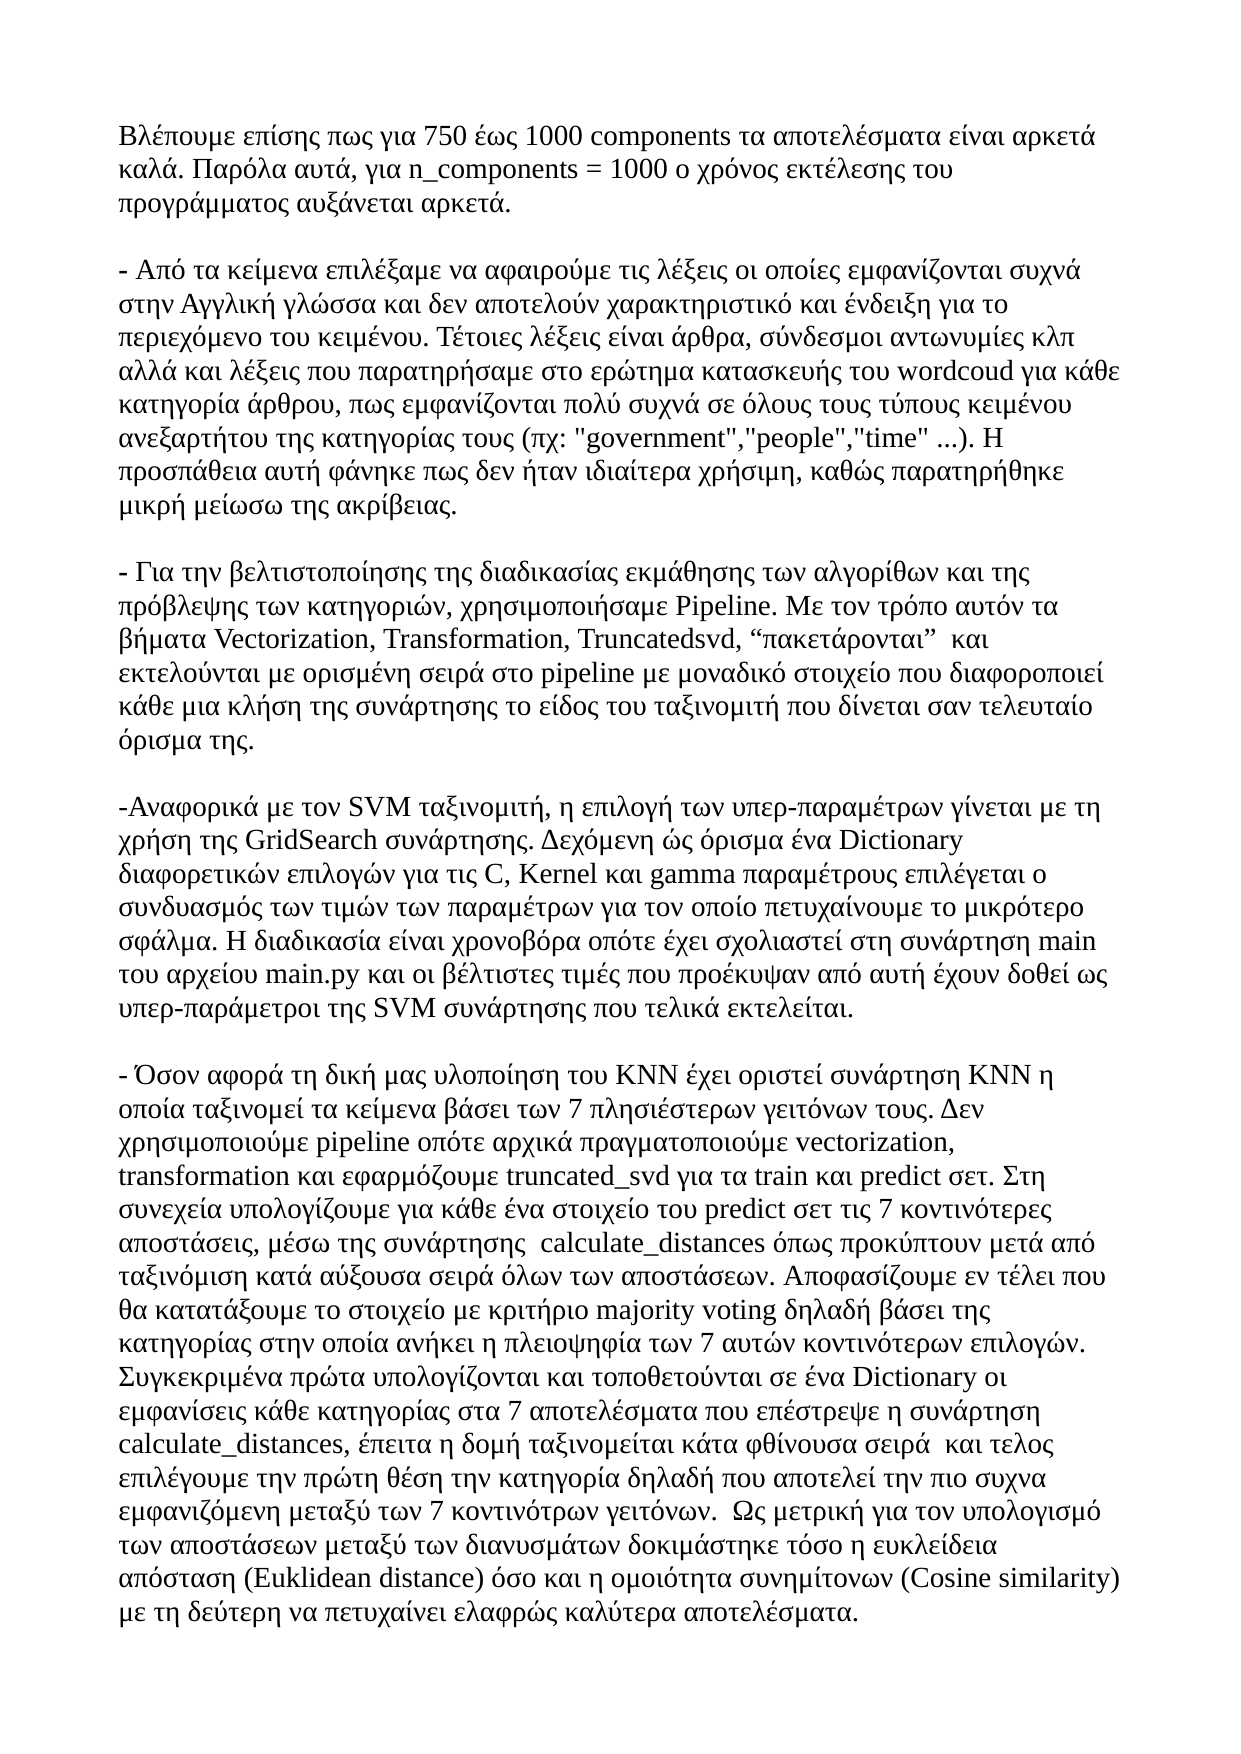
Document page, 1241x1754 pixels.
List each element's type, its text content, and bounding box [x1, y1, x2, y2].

text -Αναφορικά με τον SVM ταξινομιτή, η επιλογή των υπερ-παραμέτρων γίνεται με τη χρήση της GridSearch συνάρτησης. Δεχόμενη ώς όρισμα ένα Dictionary διαφορετικών επιλογών για τις C, Kernel και gamma παραμέτρους επιλέγεται ο συνδυασμός των τιμών των παραμέτρων για τον οποίο πετυχαίνουμε το μικρότερο σφάλμα. Η διαδικασία είναι χρονοβόρα οπότε έχει σχολιαστεί στη συνάρτηση main του αρχείου main.py και οι βέλτιστες τιμές που προέκυψαν από αυτή έχουν δοθεί ως υπερ-παράμετροι της SVM συνάρτησης που τελικά εκτελείται. [118, 789, 1122, 1024]
text - Από τα κείμενα επιλέξαμε να αφαιρούμε τις λέξεις οι οποίες εμφανίζονται συχνά στην Αγγλική γλώσσα και δεν αποτελούν χαρακτηριστικό και ένδειξη για το περιεχόμενο του κειμένου. Τέτοιες λέξεις είναι άρθρα, σύνδεσμοι αντωνυμίες κλπ αλλά και λέξεις που παρατηρήσαμε στο ερώτημα κατασκευής του wordcoud για κάθε κατηγορία άρθρου, πως εμφανίζονται πολύ συχνά σε όλους τους τύπους κειμένου ανεξαρτήτου της κατηγορίας τους (πχ: "government","people","time" ...). Η προσπάθεια αυτή φάνηκε πως δεν ήταν ιδιαίτερα χρήσιμη, καθώς παρατηρήθηκε μικρή μείωσω της ακρίβειας. [118, 252, 1122, 521]
text Βλέπουμε επίσης πως για 750 έως 1000 components τα αποτελέσματα είναι αρκετά καλά. Παρόλα αυτά, για n_components = 1000 ο χρόνος εκτέλεσης του προγράμματος αυξάνεται αρκετά. [118, 118, 1122, 219]
text - Όσον αφορά τη δική μας υλοποίηση του KNN έχει οριστεί συνάρτηση KNN η οποία ταξινομεί τα κείμενα βάσει των 7 πλησιέστερων γειτόνων τους. Δεν χρησιμοποιούμε pipeline οπότε αρχικά πραγματοποιούμε vectorization, transformation και εφαρμόζουμε truncated_svd για τα train και predict σετ. Στη συνεχεία υπολογίζουμε για κάθε ένα στοιχείο του predict σετ τις 7 κοντινότερες αποστάσεις, μέσω της συνάρτησης calculate_distances όπως προκύπτουν μετά από ταξινόμιση κατά αύξουσα σειρά όλων των αποστάσεων. Aποφασίζουμε εν τέλει που θα κατατάξουμε το στοιχείο με κριτήριο majority voting δηλαδή βάσει της κατηγορίας στην οποία ανήκει η πλειοψηφία των 7 αυτών κοντινότερων επιλογών. Συγκεκριμένα πρώτα υπολογίζονται και τοποθετούνται σε ένα Dictionary οι εμφανίσεις κάθε κατηγορίας στα 7 αποτελέσματα που επέστρεψε η συνάρτηση calculate_distances, έπειτα η δομή ταξινομείται κάτα φθίνουσα σειρά και τελος επιλέγουμε την πρώτη θέση την κατηγορία δηλαδή που αποτελεί την πιο συχνα εμφανιζόμενη μεταξύ των 7 κοντινότρων γειτόνων. Ως μετρική για τον υπολογισμό των αποστάσεων μεταξύ των διανυσμάτων δοκιμάστηκε τόσο η ευκλείδεια απόσταση (Εuklidean distance) όσο και η ομοιότητα συνημίτονων (Cosine similarity) με τη δεύτερη να πετυχαίνει ελαφρώς καλύτερα αποτελέσματα. [118, 1057, 1122, 1627]
text - Για την βελτιστοποίησης της διαδικασίας εκμάθησης των αλγορίθων και της πρόβλεψης των κατηγοριών, χρησιμοποιήσαμε Pipeline. Με τον τρόπο αυτόν τα βήματα Vectorization, Transformation, Truncatedsvd, “πακετάρονται” και εκτελούνται με ορισμένη σειρά στο pipeline με μοναδικό στοιχείο που διαφοροποιεί κάθε μια κλήση της συνάρτησης το είδος του ταξινομιτή που δίνεται σαν τελευταίο όρισμα της. [118, 554, 1122, 755]
